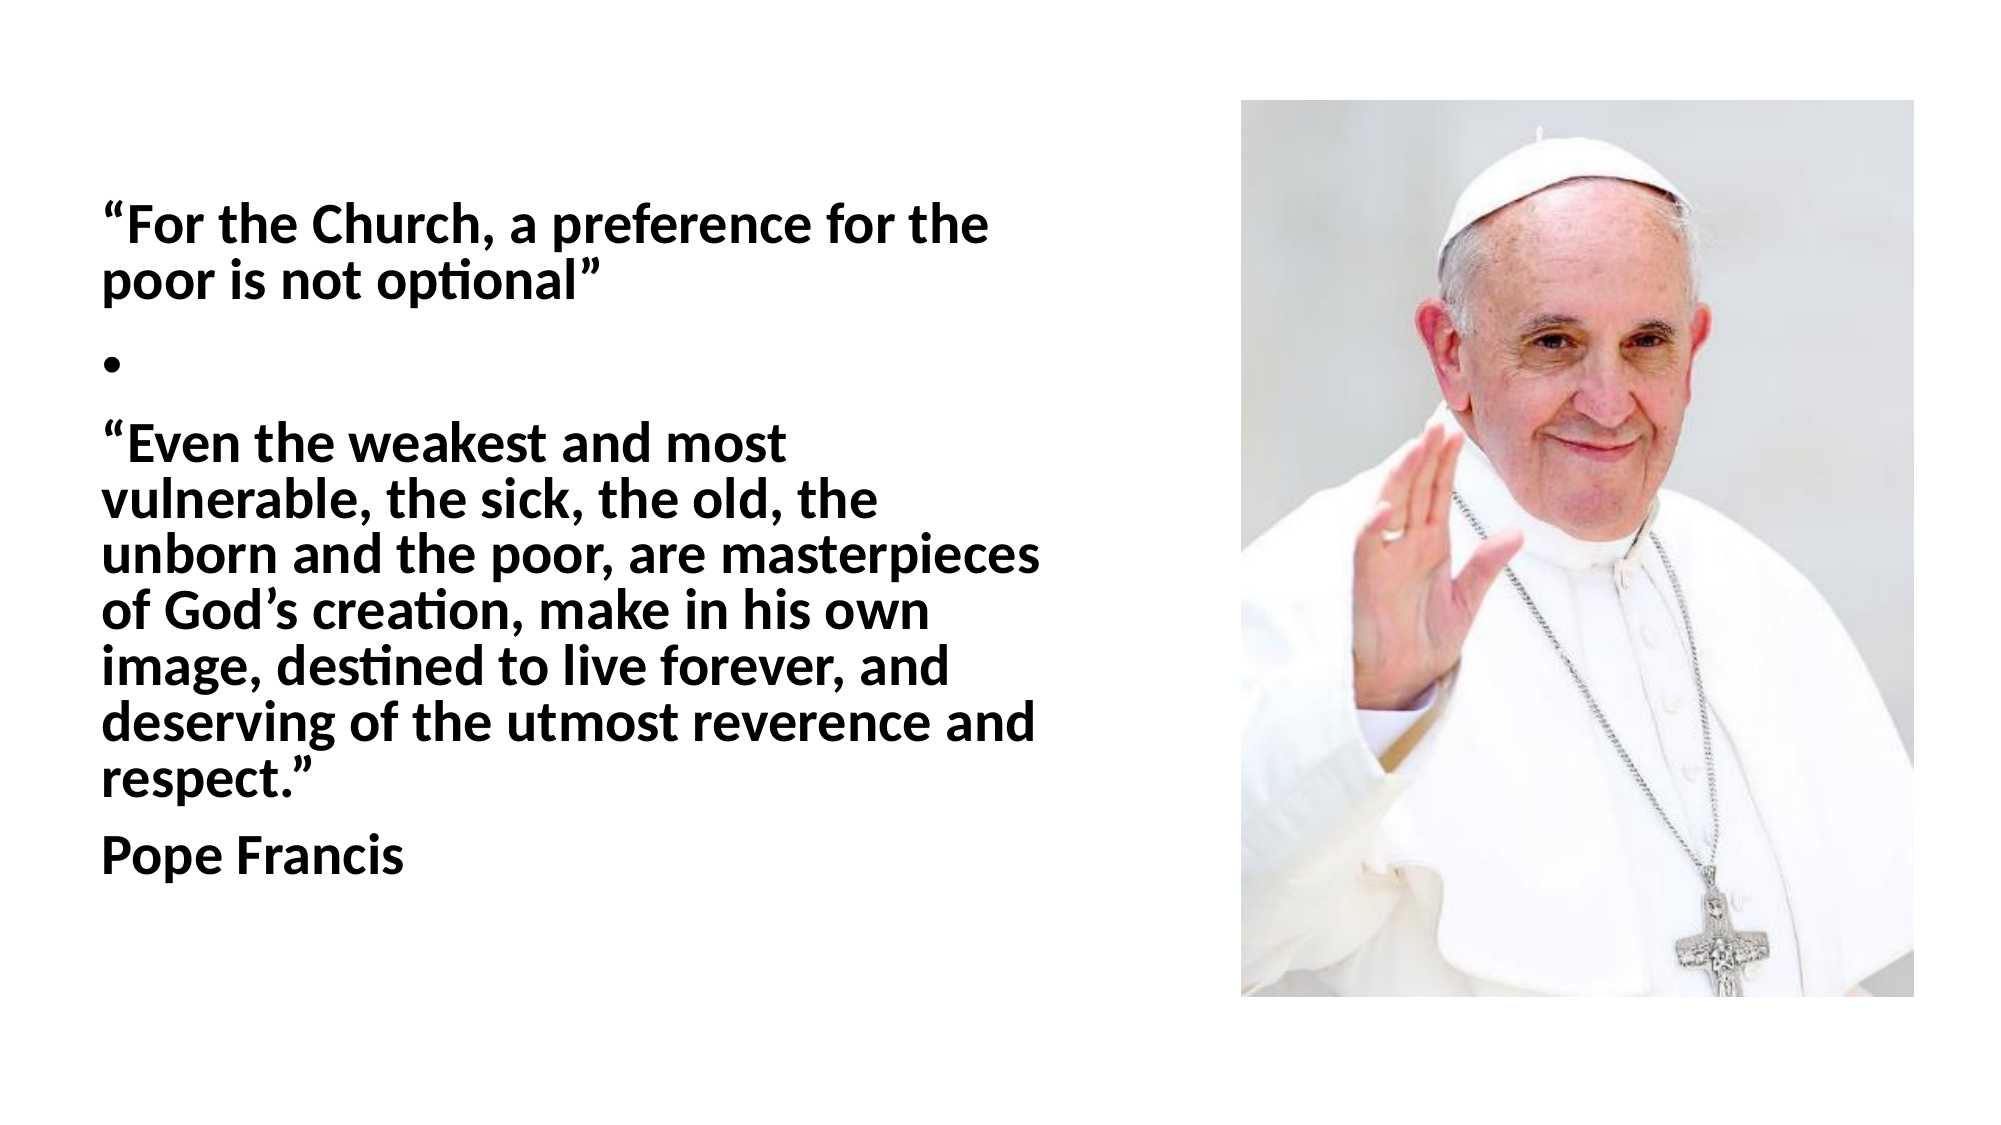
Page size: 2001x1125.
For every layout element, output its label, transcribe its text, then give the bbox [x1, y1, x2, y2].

list “For the Church, a preference for the poor is not optional” “Even the weakest and most vulnerable, the sick, the old, the unborn and the poor, are masterpieces of God’s creation, make in his own image, destined to live forever, and deserving of the utmost reverence and respect.” Pope Francis [86, 191, 1067, 906]
picture [1241, 100, 1914, 997]
